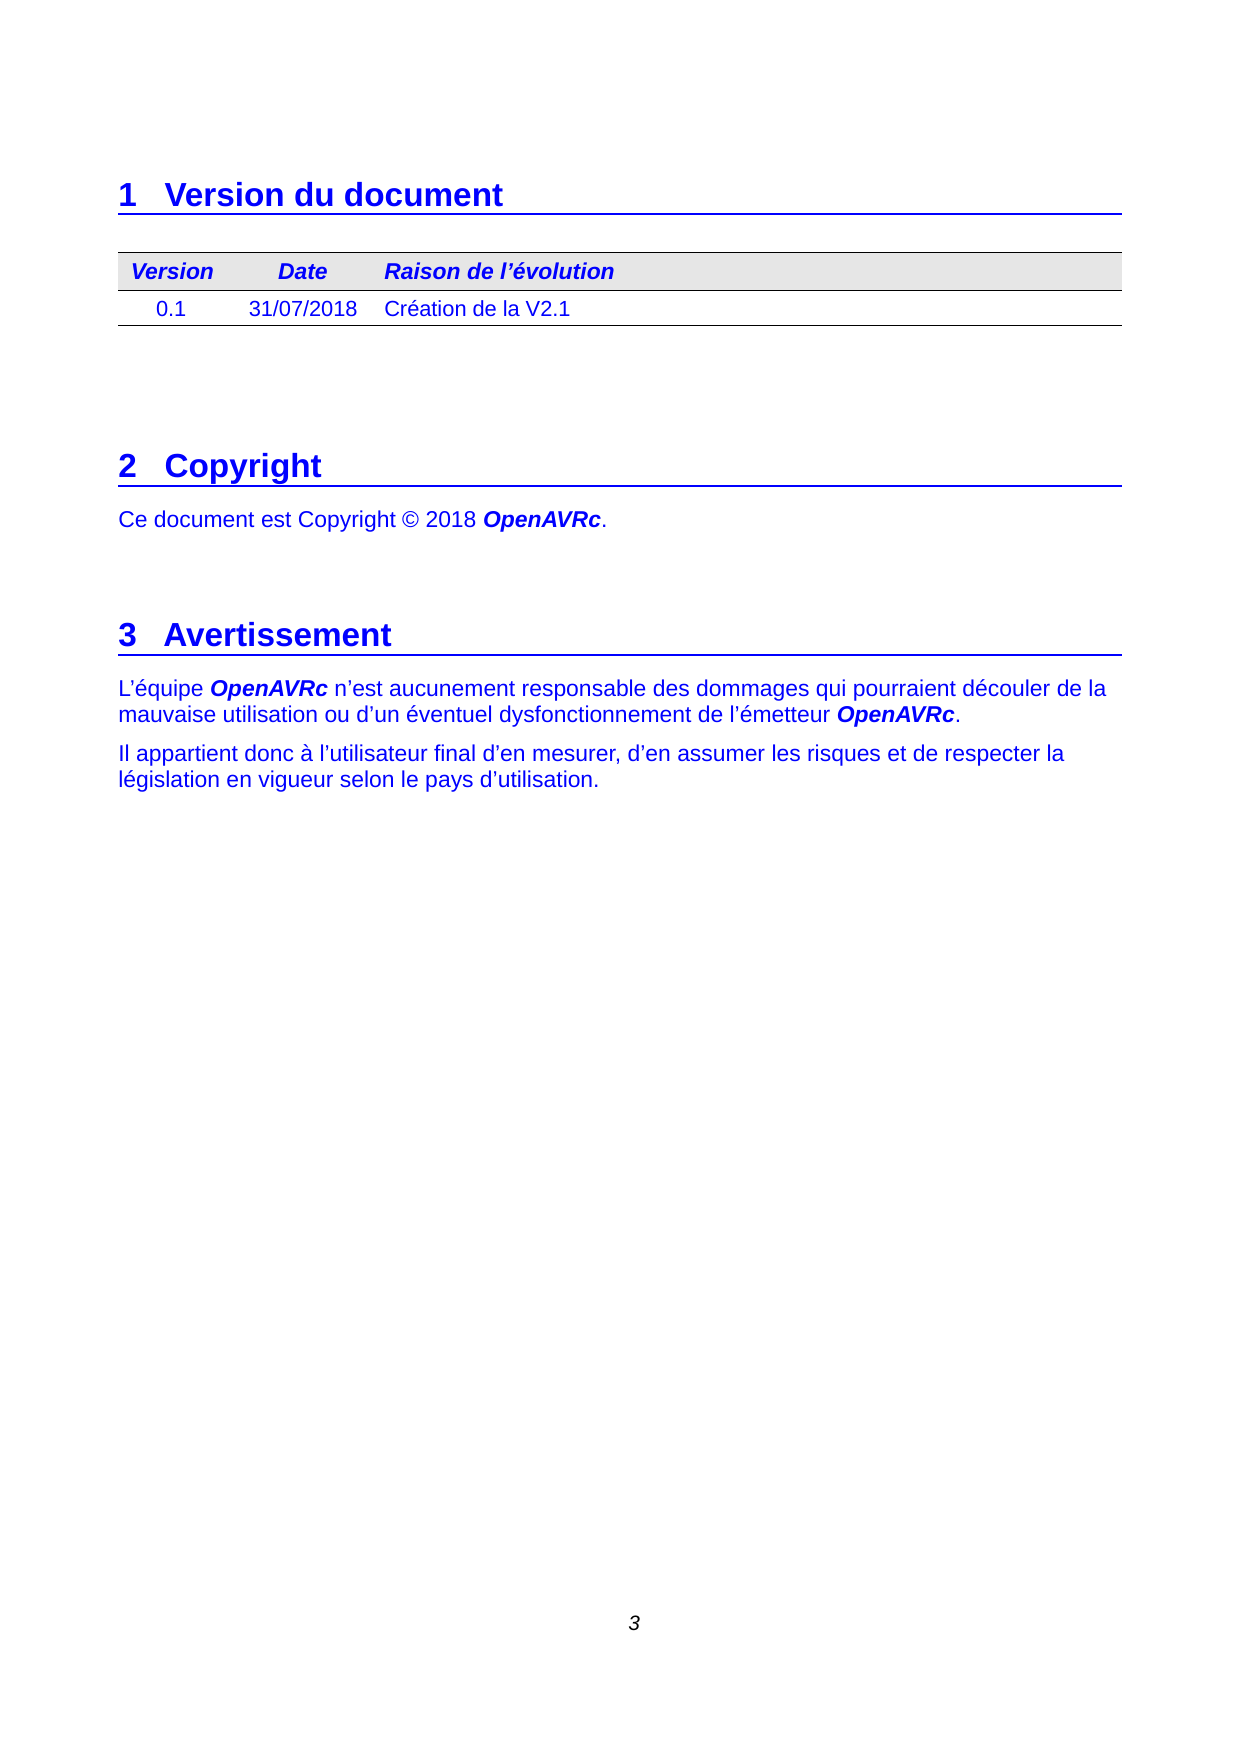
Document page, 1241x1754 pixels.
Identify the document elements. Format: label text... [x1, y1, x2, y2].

table_cell 31/07/2018 [236, 291, 372, 325]
table_header Date [236, 253, 372, 290]
subtitle 3 Avertissement [118, 616, 1122, 654]
text Ce document est Copyright © 2018 OpenAVRc. [118, 506, 1122, 532]
table_cell 0.1 [118, 291, 236, 325]
text Il appartient donc à l’utilisateur final d’en mesurer, d’en assumer les risques et de respecter la législation en vigueur selon le pays d’utilisation. [118, 740, 1122, 793]
table_cell Création de la V2.1 [372, 291, 1122, 325]
table_header Raison de l’évolution [372, 253, 1122, 290]
text L’équipe OpenAVRc n’est aucunement responsable des dommages qui pourraient découler de la mauvaise utilisation ou d’un éventuel dysfonctionnement de l’émetteur OpenAVRc. [118, 675, 1122, 728]
table_header Version [118, 253, 236, 290]
subtitle 2 Copyright [118, 447, 1122, 485]
subtitle 1 Version du document [118, 175, 1122, 213]
